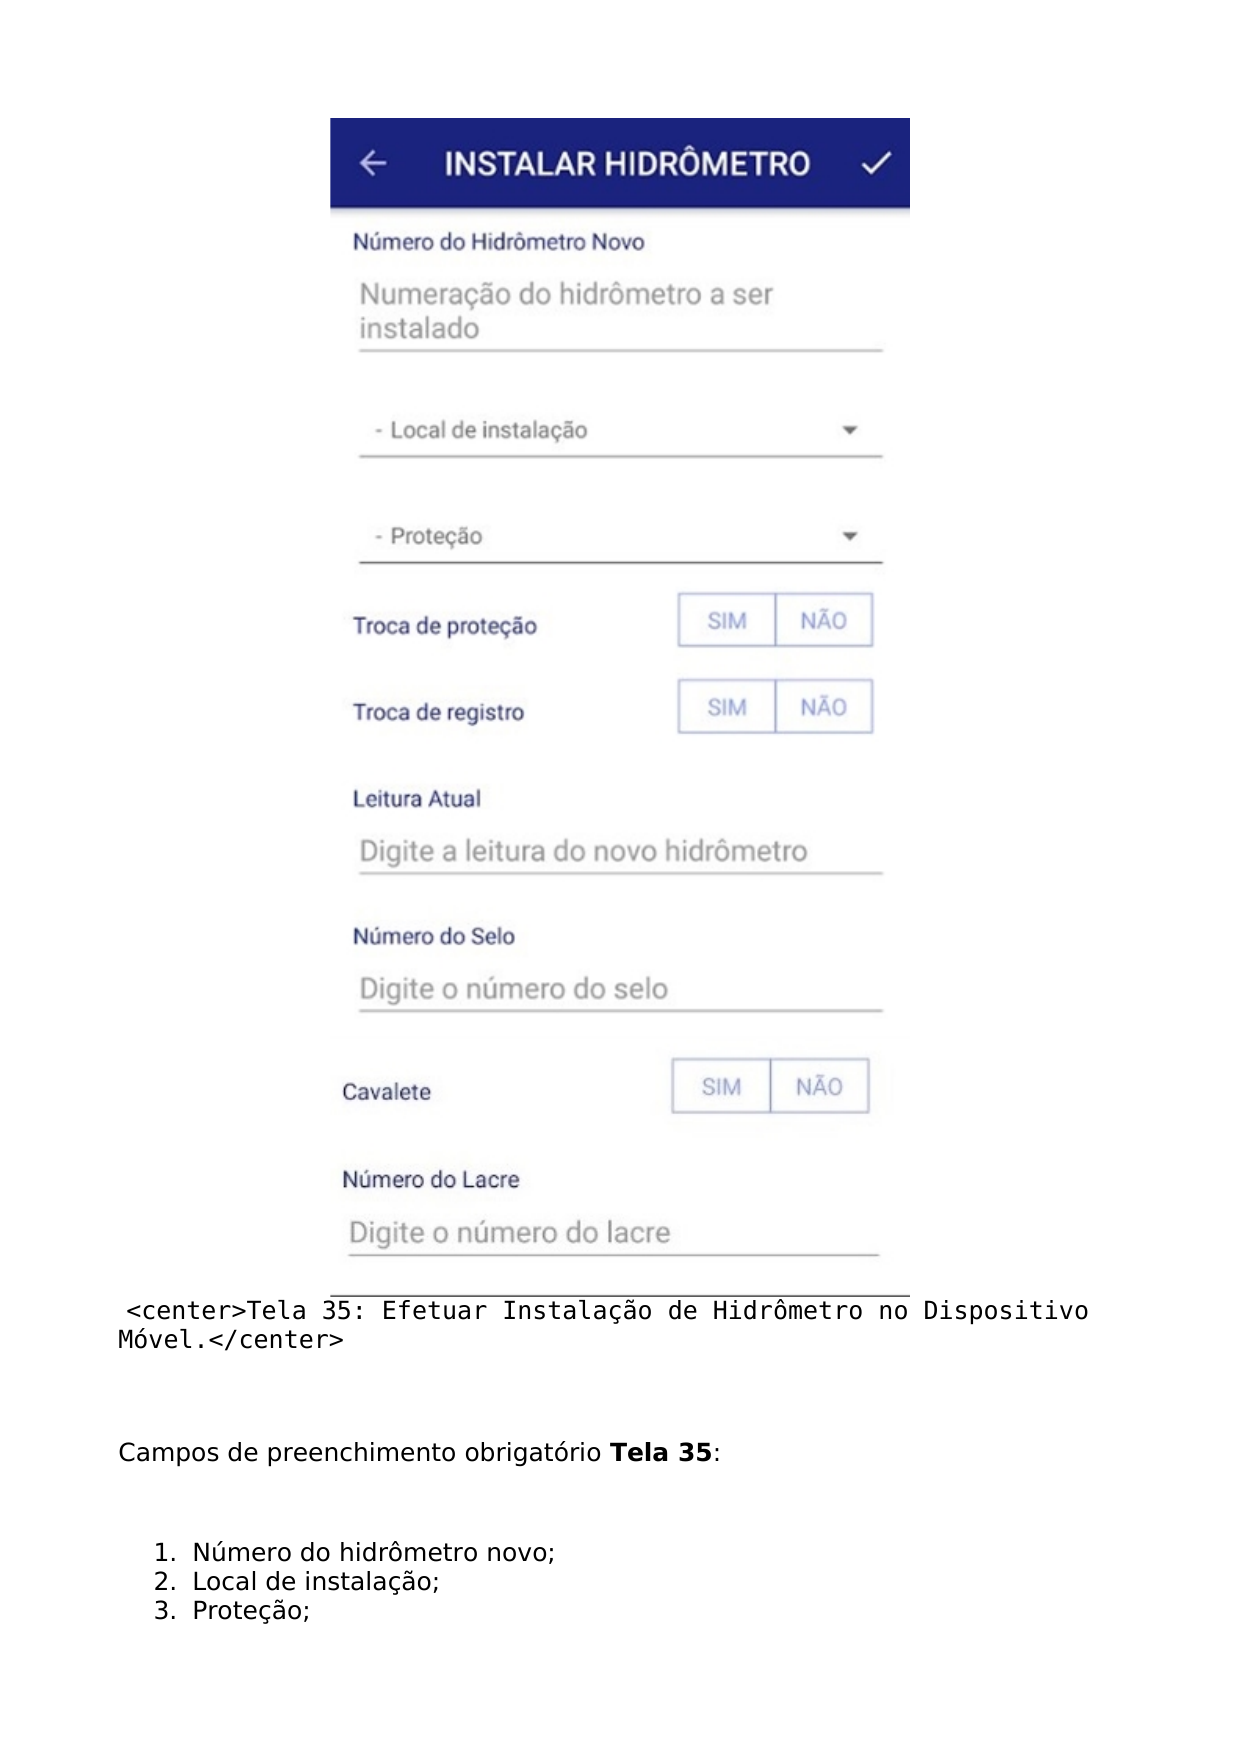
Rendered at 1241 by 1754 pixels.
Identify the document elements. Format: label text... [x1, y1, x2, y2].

list Local de instalação; [177, 1567, 1122, 1597]
list Número do hidrômetro novo; [177, 1538, 1122, 1567]
list Proteção; [177, 1597, 1122, 1626]
text <center>Tela 35: Efetuar Instalação de Hidrômetro no Dispositivo Móvel.</center> [118, 1297, 1122, 1354]
picture [330, 118, 910, 1297]
text Campos de preenchimento obrigatório Tela 35: [118, 1438, 1122, 1496]
